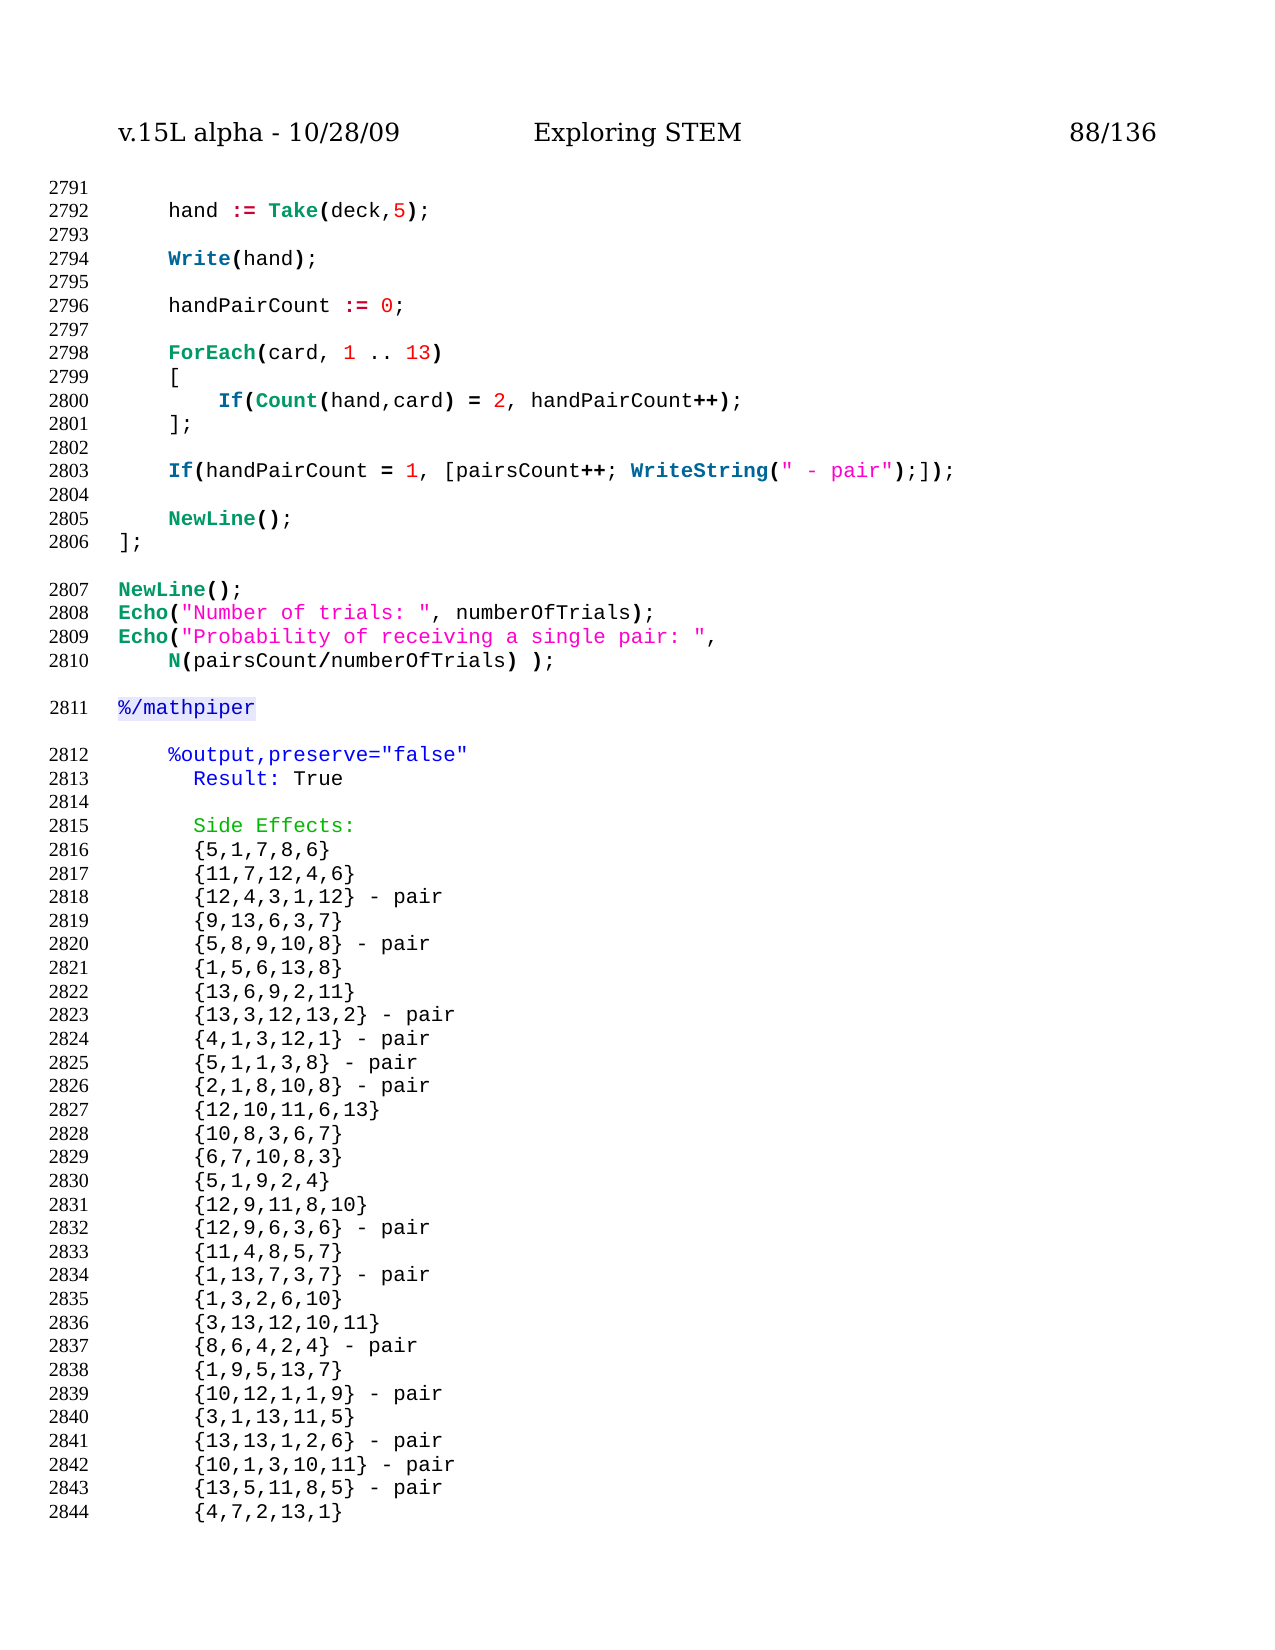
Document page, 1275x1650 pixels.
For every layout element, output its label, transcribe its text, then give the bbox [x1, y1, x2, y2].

text {1,13,7,3,7} - pair [118, 1264, 1157, 1288]
text {12,9,11,8,10} [118, 1193, 1157, 1217]
text {13,6,9,2,11} [118, 981, 1157, 1004]
text {10,1,3,10,11} - pair [118, 1454, 1157, 1477]
text {5,1,1,3,8} - pair [118, 1052, 1157, 1075]
text {3,13,12,10,11} [118, 1312, 1157, 1335]
text Side Effects: [118, 815, 1157, 839]
text %/mathpiper [118, 697, 1157, 721]
text {13,5,11,8,5} - pair [118, 1477, 1157, 1501]
text {13,13,1,2,6} - pair [118, 1430, 1157, 1454]
text {11,7,12,4,6} [118, 862, 1157, 886]
text NewLine(); [118, 579, 1157, 602]
text {6,7,10,8,3} [118, 1146, 1157, 1170]
text {10,8,3,6,7} [118, 1123, 1157, 1146]
text {1,9,5,13,7} [118, 1359, 1157, 1383]
text If(handPairCount = 1, [pairsCount++; WriteString(" - pair");]); [118, 461, 1157, 484]
text [ [118, 366, 1157, 389]
text {5,1,7,8,6} [118, 839, 1157, 862]
text {8,6,4,2,4} - pair [118, 1335, 1157, 1359]
text {12,4,3,1,12} - pair [118, 886, 1157, 910]
text {4,7,2,13,1} [118, 1501, 1157, 1524]
text Write(hand); [118, 248, 1157, 271]
text {5,1,9,2,4} [118, 1170, 1157, 1193]
text handPairCount := 0; [118, 295, 1157, 319]
text {2,1,8,10,8} - pair [118, 1075, 1157, 1099]
text {1,3,2,6,10} [118, 1288, 1157, 1312]
text N(pairsCount/numberOfTrials) ); [118, 650, 1157, 673]
text {1,5,6,13,8} [118, 957, 1157, 981]
text {10,12,1,1,9} - pair [118, 1383, 1157, 1406]
text Echo("Number of trials: ", numberOfTrials); [118, 602, 1157, 626]
text ]; [118, 531, 1157, 555]
text {9,13,6,3,7} [118, 910, 1157, 933]
text {11,4,8,5,7} [118, 1241, 1157, 1264]
text NewLine(); [118, 508, 1157, 531]
text {4,1,3,12,1} - pair [118, 1028, 1157, 1052]
text {12,9,6,3,6} - pair [118, 1217, 1157, 1241]
text Echo("Probability of receiving a single pair: ", [118, 626, 1157, 650]
text Result: True [118, 768, 1157, 792]
text hand := Take(deck,5); [118, 200, 1157, 224]
text If(Count(hand,card) = 2, handPairCount++); [118, 389, 1157, 413]
text %output,preserve="false" [118, 744, 1157, 768]
text ]; [118, 413, 1157, 437]
text ForEach(card, 1 .. 13) [118, 342, 1157, 366]
text {3,1,13,11,5} [118, 1406, 1157, 1430]
text {12,10,11,6,13} [118, 1099, 1157, 1123]
text {13,3,12,13,2} - pair [118, 1004, 1157, 1028]
text {5,8,9,10,8} - pair [118, 933, 1157, 957]
